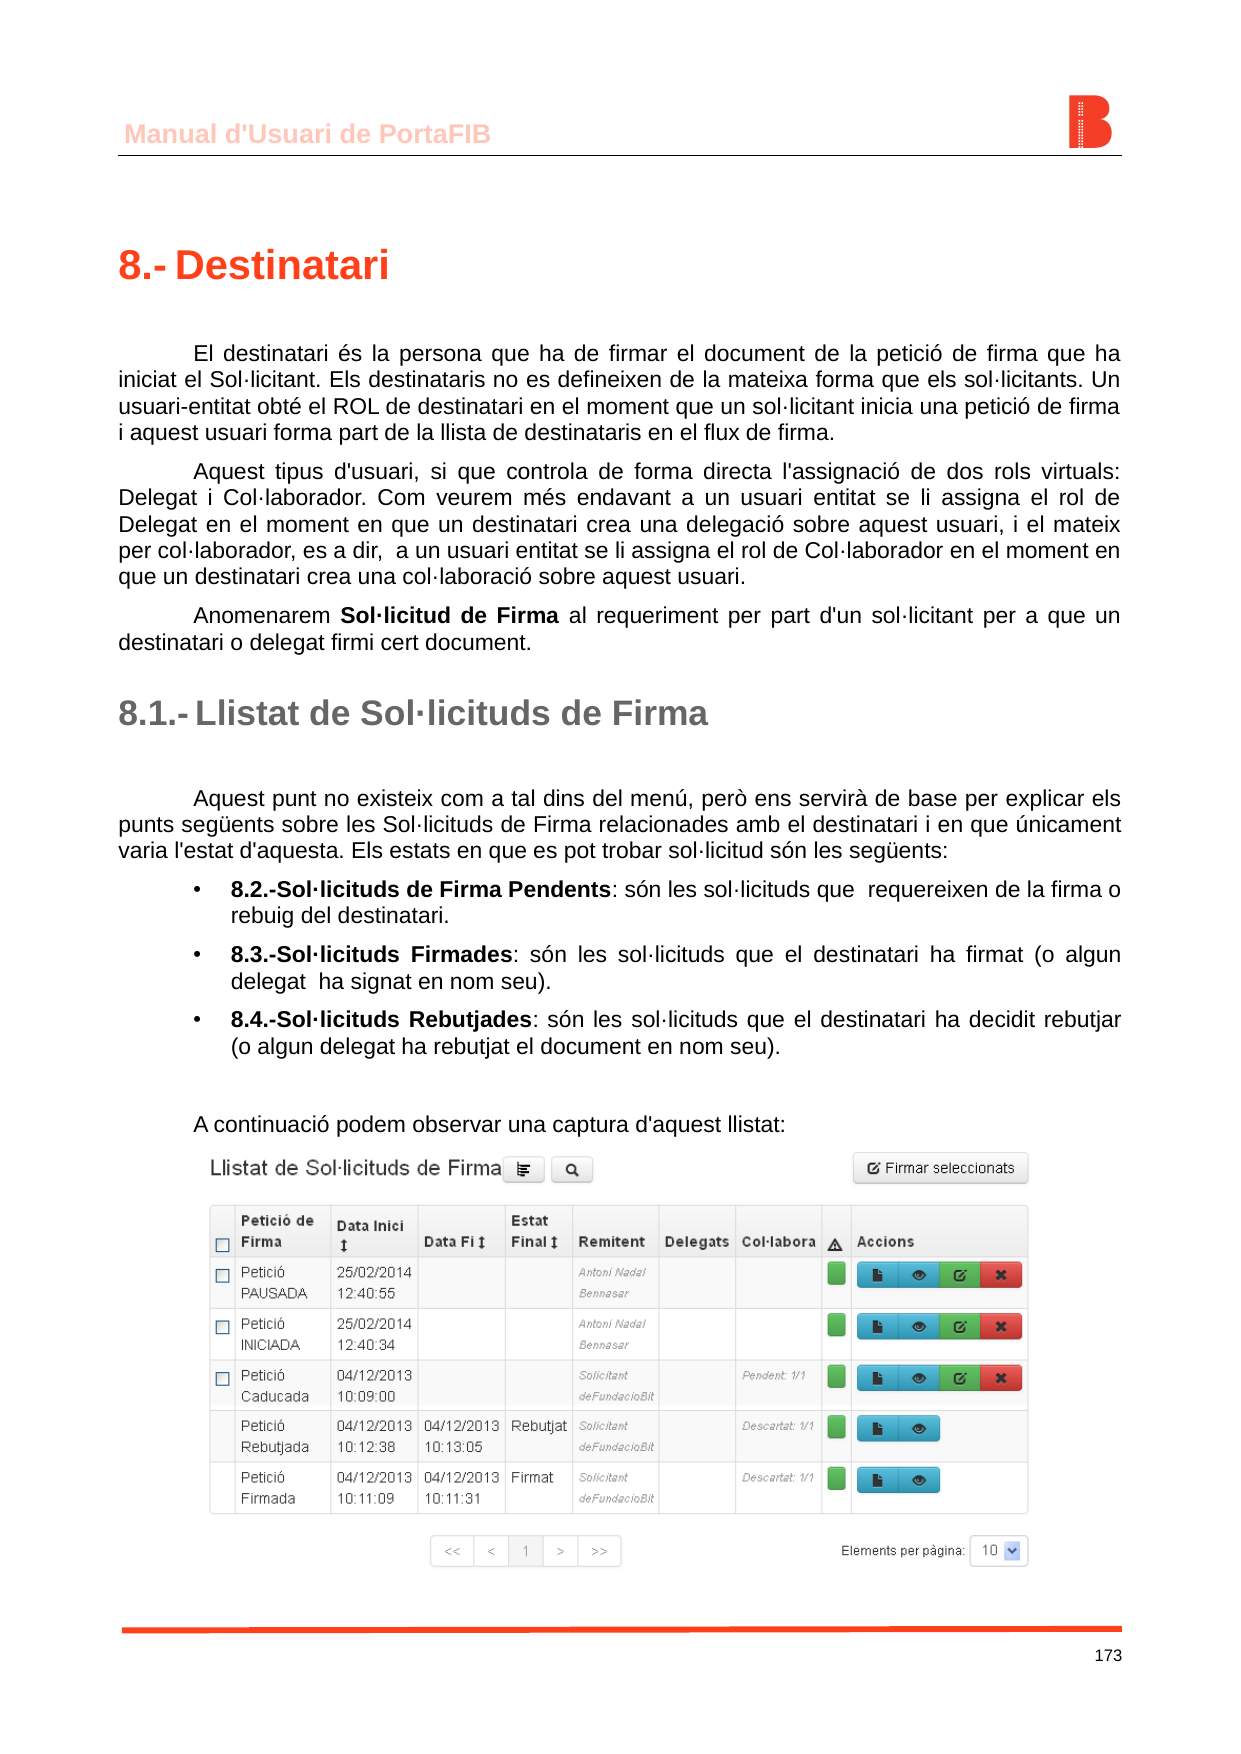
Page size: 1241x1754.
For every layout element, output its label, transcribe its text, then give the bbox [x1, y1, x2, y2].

picture [201, 1149, 1039, 1571]
subtitle Llistat de Sol·licituds de Firma [118, 692, 1122, 733]
text El destinatari és la persona que ha de firmar el document de la petició de firma que ha iniciat el Sol·licitant. Els destinataris no es defineixen de la mateixa forma que els sol·licitants. Un usuari-entitat obté el ROL de destinatari en el moment que un sol·licitant inicia una petició de firma i aquest usuari forma part de la llista de destinataris en el flux de firma. [118, 340, 1122, 445]
text Aquest tipus d'usuari, si que controla de forma directa l'assignació de dos rols virtuals: Delegat i Col·laborador. Com veurem més endavant a un usuari entitat se li assigna el rol de Delegat en el moment en que un destinatari crea una delegació sobre aquest usuari, i el mateix per col·laborador, es a dir, a un usuari entitat se li assigna el rol de Col·laborador en el moment en que un destinatari crea una col·laboració sobre aquest usuari. [118, 458, 1122, 590]
text A continuació podem observar una captura d'aquest llistat: [118, 1111, 1122, 1137]
list 8.2Sol·licituds de Firma Pendents: són les sol·licituds que requereixen de la firma o rebuig del destinatari. [193, 876, 1122, 929]
subtitle Destinatari [118, 241, 1122, 289]
text Anomenarem Sol·licitud de Firma al requeriment per part d'un sol·licitant per a que un destinatari o delegat firmi cert document. [118, 602, 1122, 655]
list 8.3Sol·licituds Firmades: són les sol·licituds que el destinatari ha firmat (o algun delegat ha signat en nom seu). [193, 941, 1122, 994]
picture [1063, 94, 1117, 150]
text Aquest punt no existeix com a tal dins del menú, però ens servirà de base per explicar els punts següents sobre les Sol·licituds de Firma relacionades amb el destinatari i en que únicament varia l'estat d'aquesta. Els estats en que es pot trobar sol·licitud són les següents: [118, 784, 1122, 863]
list 8.4Sol·licituds Rebutjades: són les sol·licituds que el destinatari ha decidit rebutjar (o algun delegat ha rebutjat el document en nom seu). [193, 1006, 1122, 1059]
